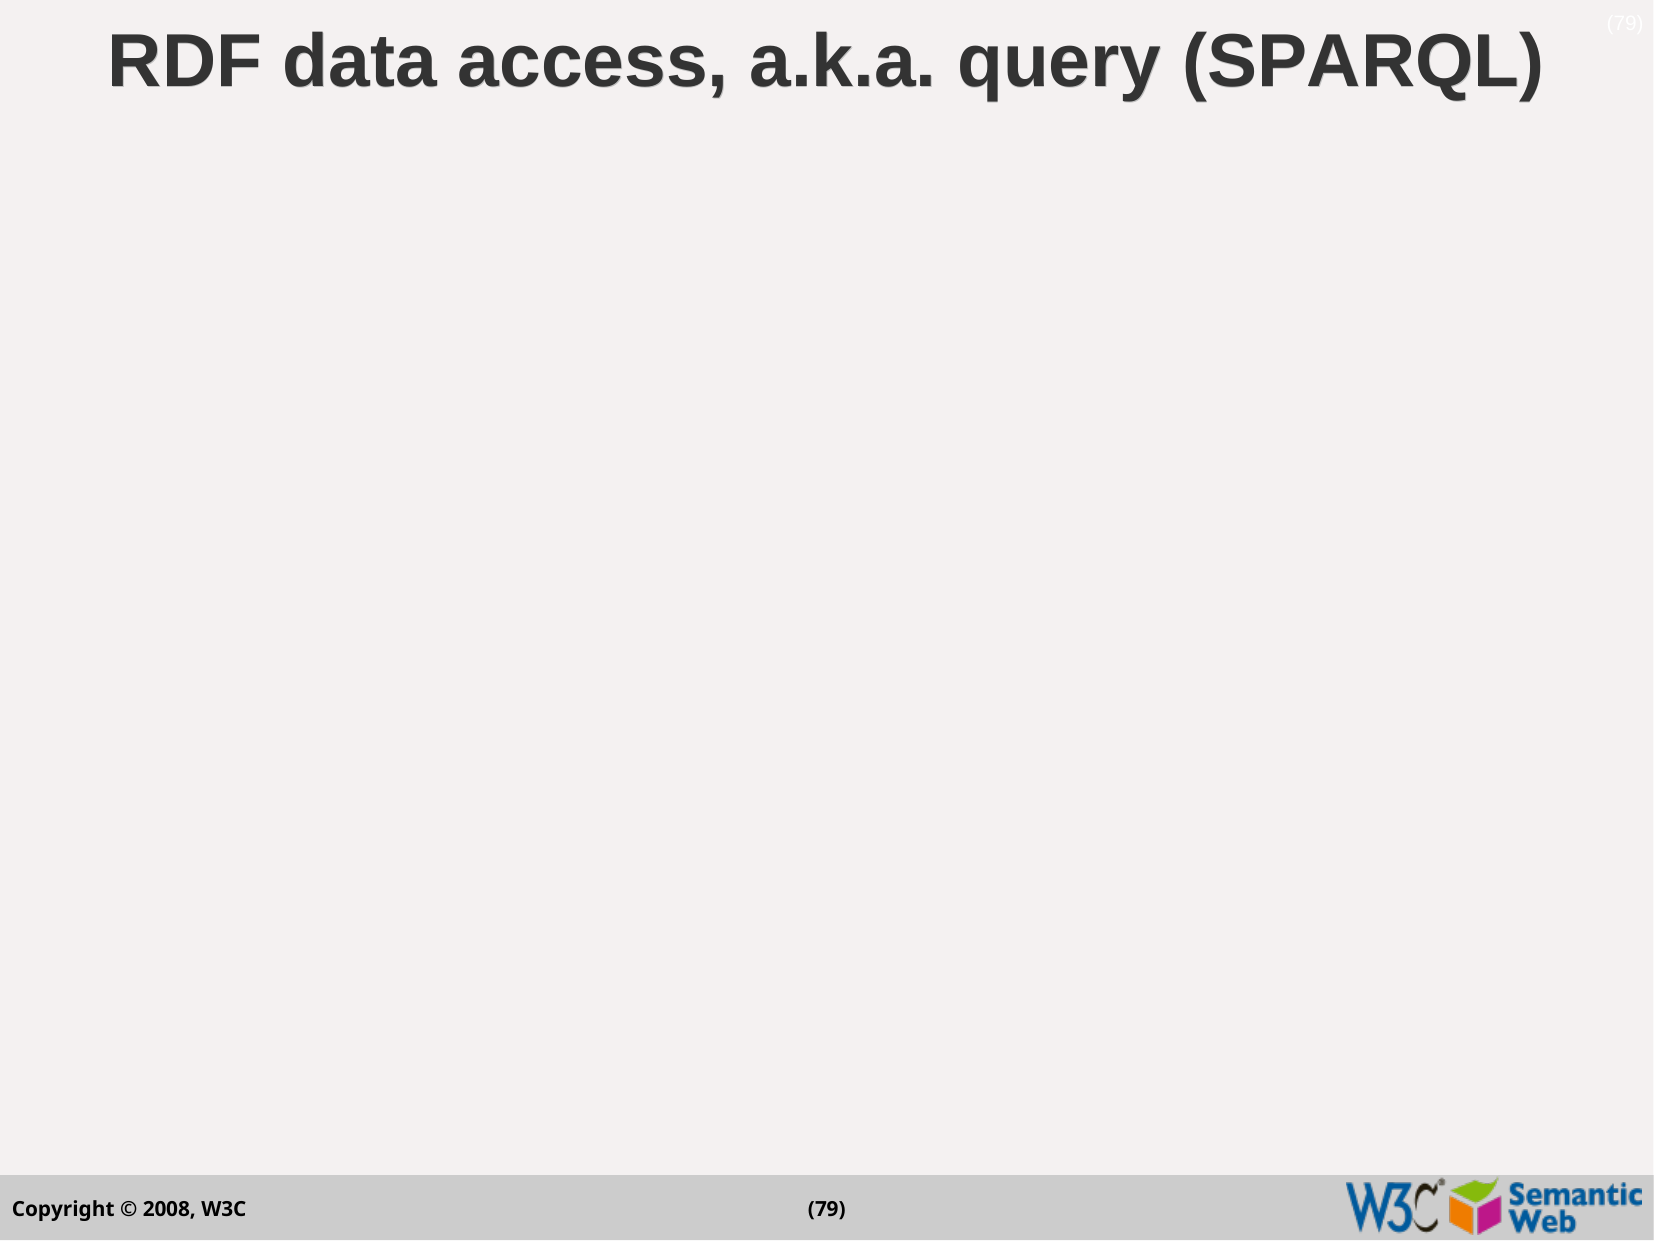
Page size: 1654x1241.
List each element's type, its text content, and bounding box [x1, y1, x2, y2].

picture [1346, 1175, 1642, 1235]
title RDF data access, a.k.a. query (SPARQL) [0, 0, 1654, 119]
